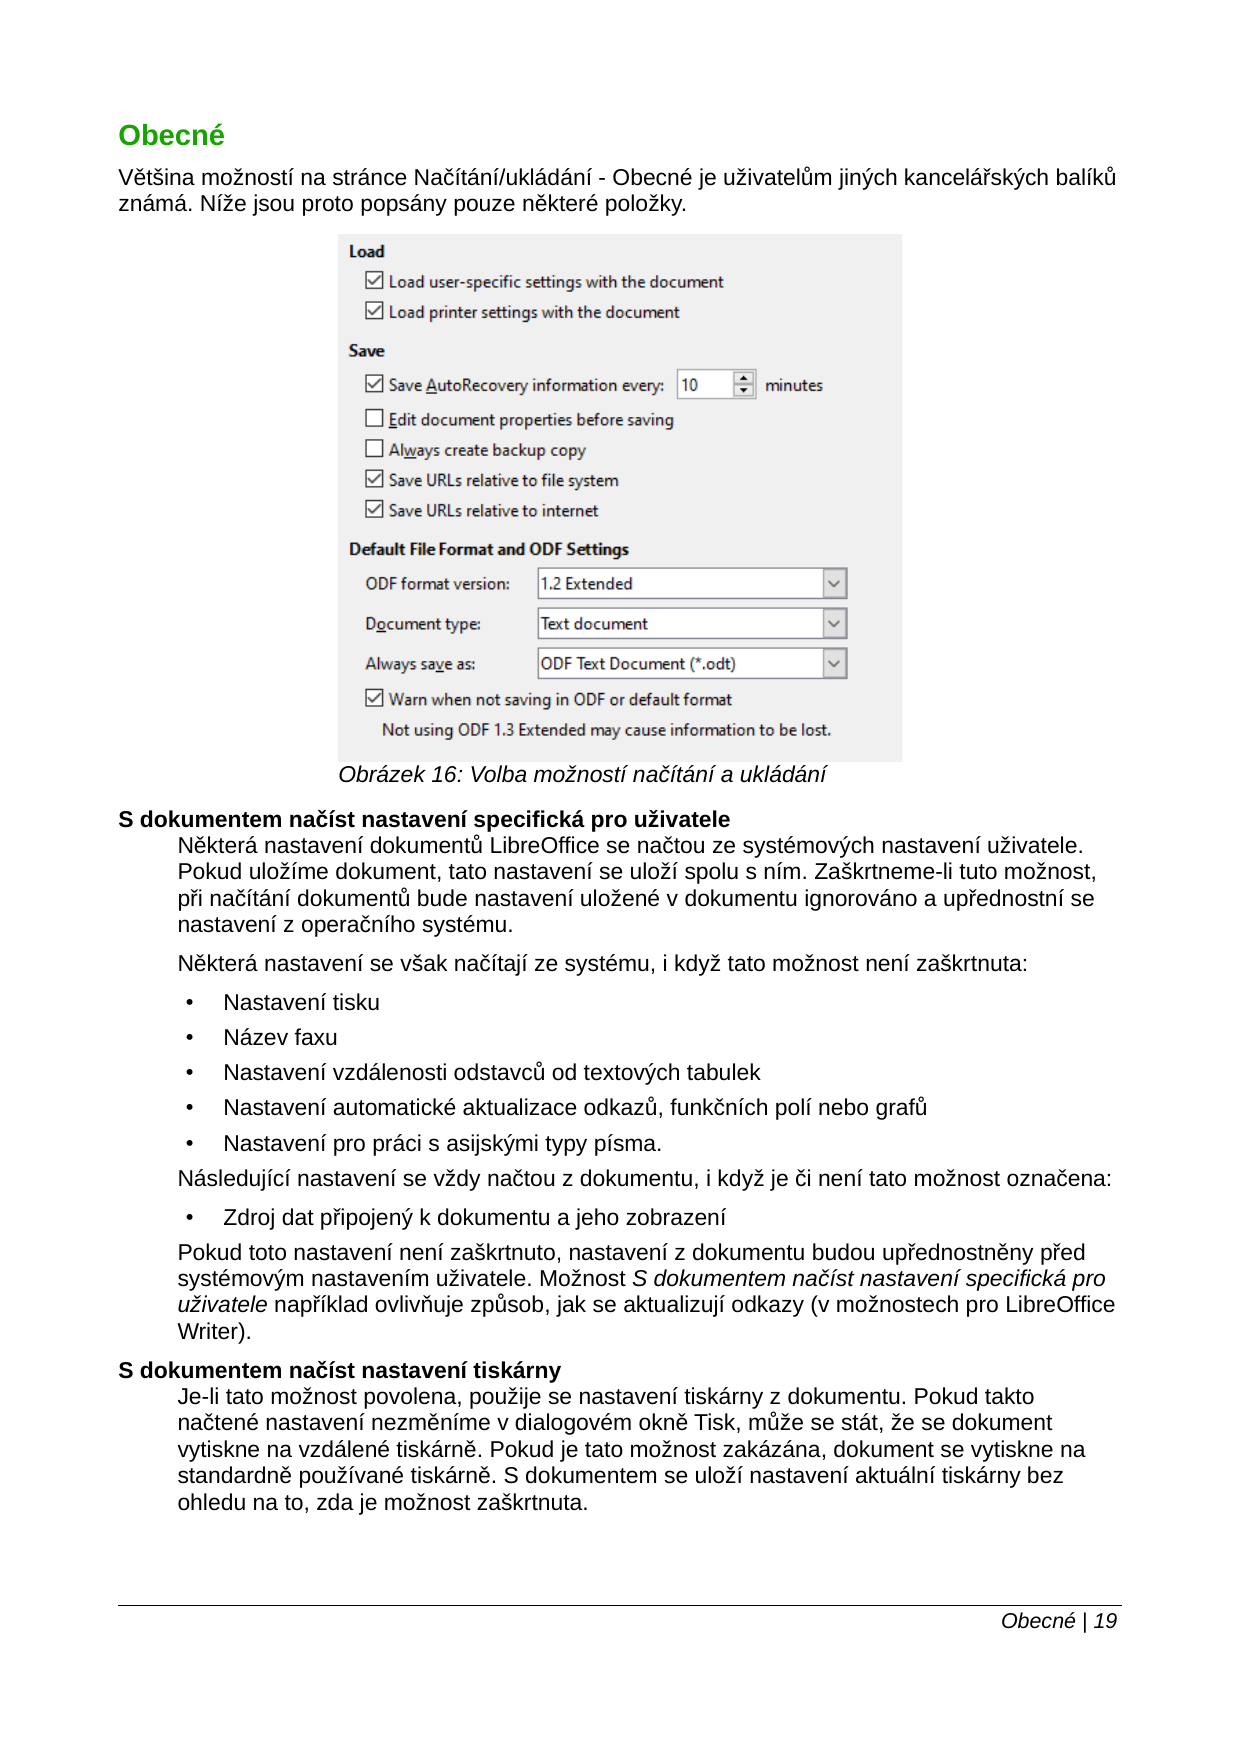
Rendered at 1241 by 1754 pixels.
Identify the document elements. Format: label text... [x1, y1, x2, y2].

list Zdroj dat připojený k dokumentu a jeho zobrazení [186, 1203, 1122, 1230]
text Je-li tato možnost povolena, použije se nastavení tiskárny z dokumentu. Pokud takto načtené nastavení nezměníme v dialogovém okně Tisk, může se stát, že se dokument vytiskne na vzdálené tiskárně. Pokud je tato možnost zakázána, dokument se vytiskne na standardně používané tiskárně. S dokumentem se uloží nastavení aktuální tiskárny bez ohledu na to, zda je možnost zaškrtnuta. [177, 1383, 1122, 1515]
text Obrázek 16: Volba možností načítání a ukládání [338, 762, 902, 788]
text Některá nastavení se však načítají ze systému, i když tato možnost není zaškrtnuta: [177, 950, 1122, 976]
text S dokumentem načíst nastavení specifická pro uživatele [118, 806, 1122, 832]
list Nastavení tisku [186, 989, 1122, 1015]
picture [338, 234, 903, 762]
list Nastavení vzdálenosti odstavců od textových tabulek [186, 1059, 1122, 1085]
text Některá nastavení dokumentů LibreOffice se načtou ze systémových nastavení uživatele. Pokud uložíme dokument, tato nastavení se uloží spolu s ním. Zaškrtneme-li tuto možnost, při načítání dokumentů bude nastavení uložené v dokumentu ignorováno a upřednostní se nastavení z operačního systému. [177, 832, 1122, 937]
list Nastavení pro práci s asijskými typy písma. [186, 1129, 1122, 1156]
text [338, 229, 902, 234]
text S dokumentem načíst nastavení tiskárny [118, 1357, 1122, 1383]
text Pokud toto nastavení není zaškrtnuto, nastavení z dokumentu budou upřednostněny před systémovým nastavením uživatele. Možnost S dokumentem načíst nastavení specifická pro uživatele například ovlivňuje způsob, jak se aktualizují odkazy (v možnostech pro LibreOffice Writer). [177, 1239, 1122, 1344]
list Nastavení automatické aktualizace odkazů, funkčních polí nebo grafů [186, 1094, 1122, 1121]
text Následující nastavení se vždy načtou z dokumentu, i když je či není tato možnost označena: [177, 1165, 1122, 1191]
text Většina možností na stránce Načítání/ukládání - Obecné je uživatelům jiných kancelářských balíků známá. Níže jsou proto popsány pouze některé položky. [118, 163, 1122, 216]
subtitle Obecné [118, 118, 1122, 152]
list Název faxu [186, 1024, 1122, 1050]
